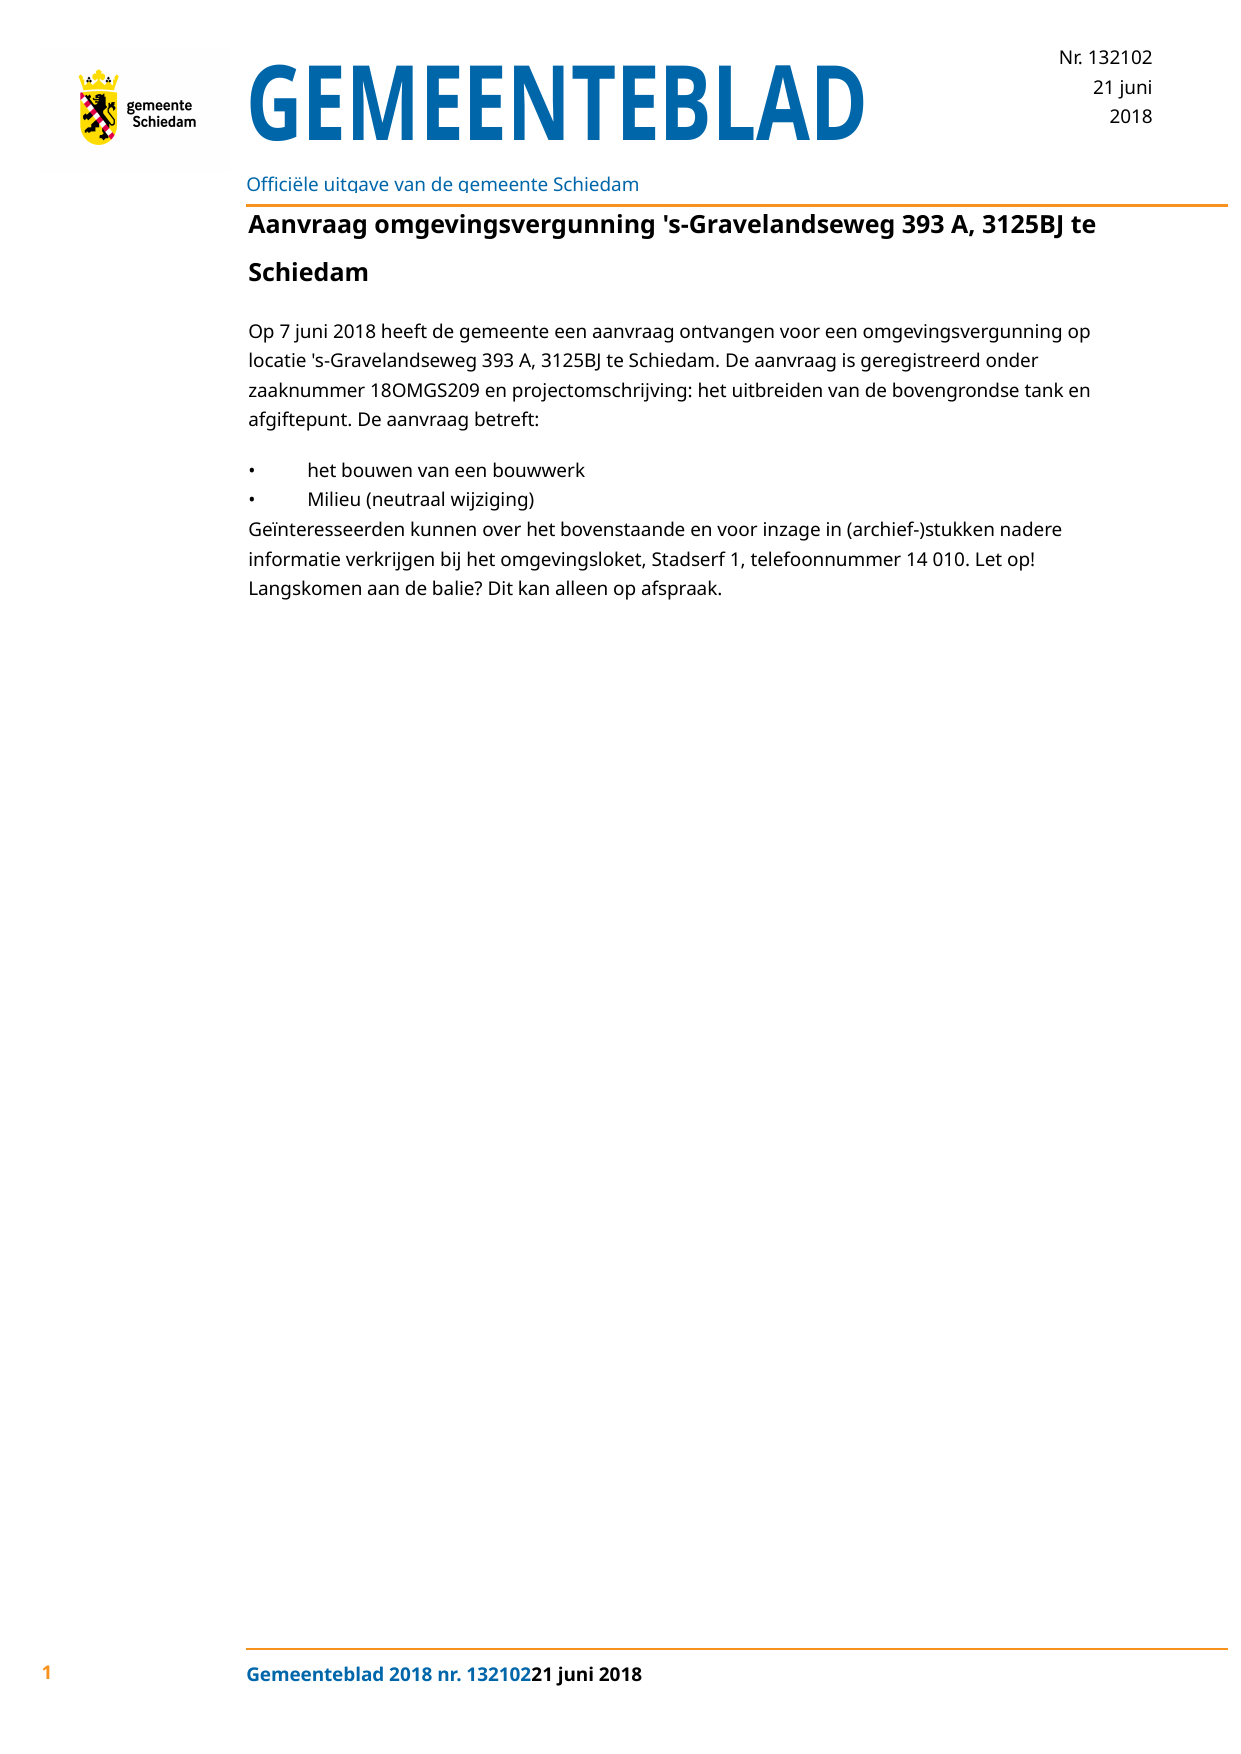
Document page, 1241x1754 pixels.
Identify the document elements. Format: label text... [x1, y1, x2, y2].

picture [41, 47, 231, 172]
text Aanvraag omgevingsvergunning 's-Gravelandseweg 393 A, 3125BJ te Schiedam [248, 207, 1152, 288]
list het bouwen van een bouwwerk [248, 457, 1152, 483]
list Milieu (neutraal wijziging) [248, 487, 1152, 512]
text Op 7 juni 2018 heeft de gemeente een aanvraag ontvangen voor een omgevingsvergunning op locatie 's-Gravelandseweg 393 A, 3125BJ te Schiedam. De aanvraag is geregistreerd onder zaaknummer 18OMGS209 en projectomschrijving: het uitbreiden van de bovengrondse tank en afgiftepunt. De aanvraag betreft: [248, 318, 1152, 432]
text Geïnteresseerden kunnen over het bovenstaande en voor inzage in (archief-)stukken nadere informatie verkrijgen bij het omgevingsloket, Stadserf 1, telefoonnummer 14 010. Let op! Langskomen aan de balie? Dit kan alleen op afspraak. [248, 516, 1152, 601]
